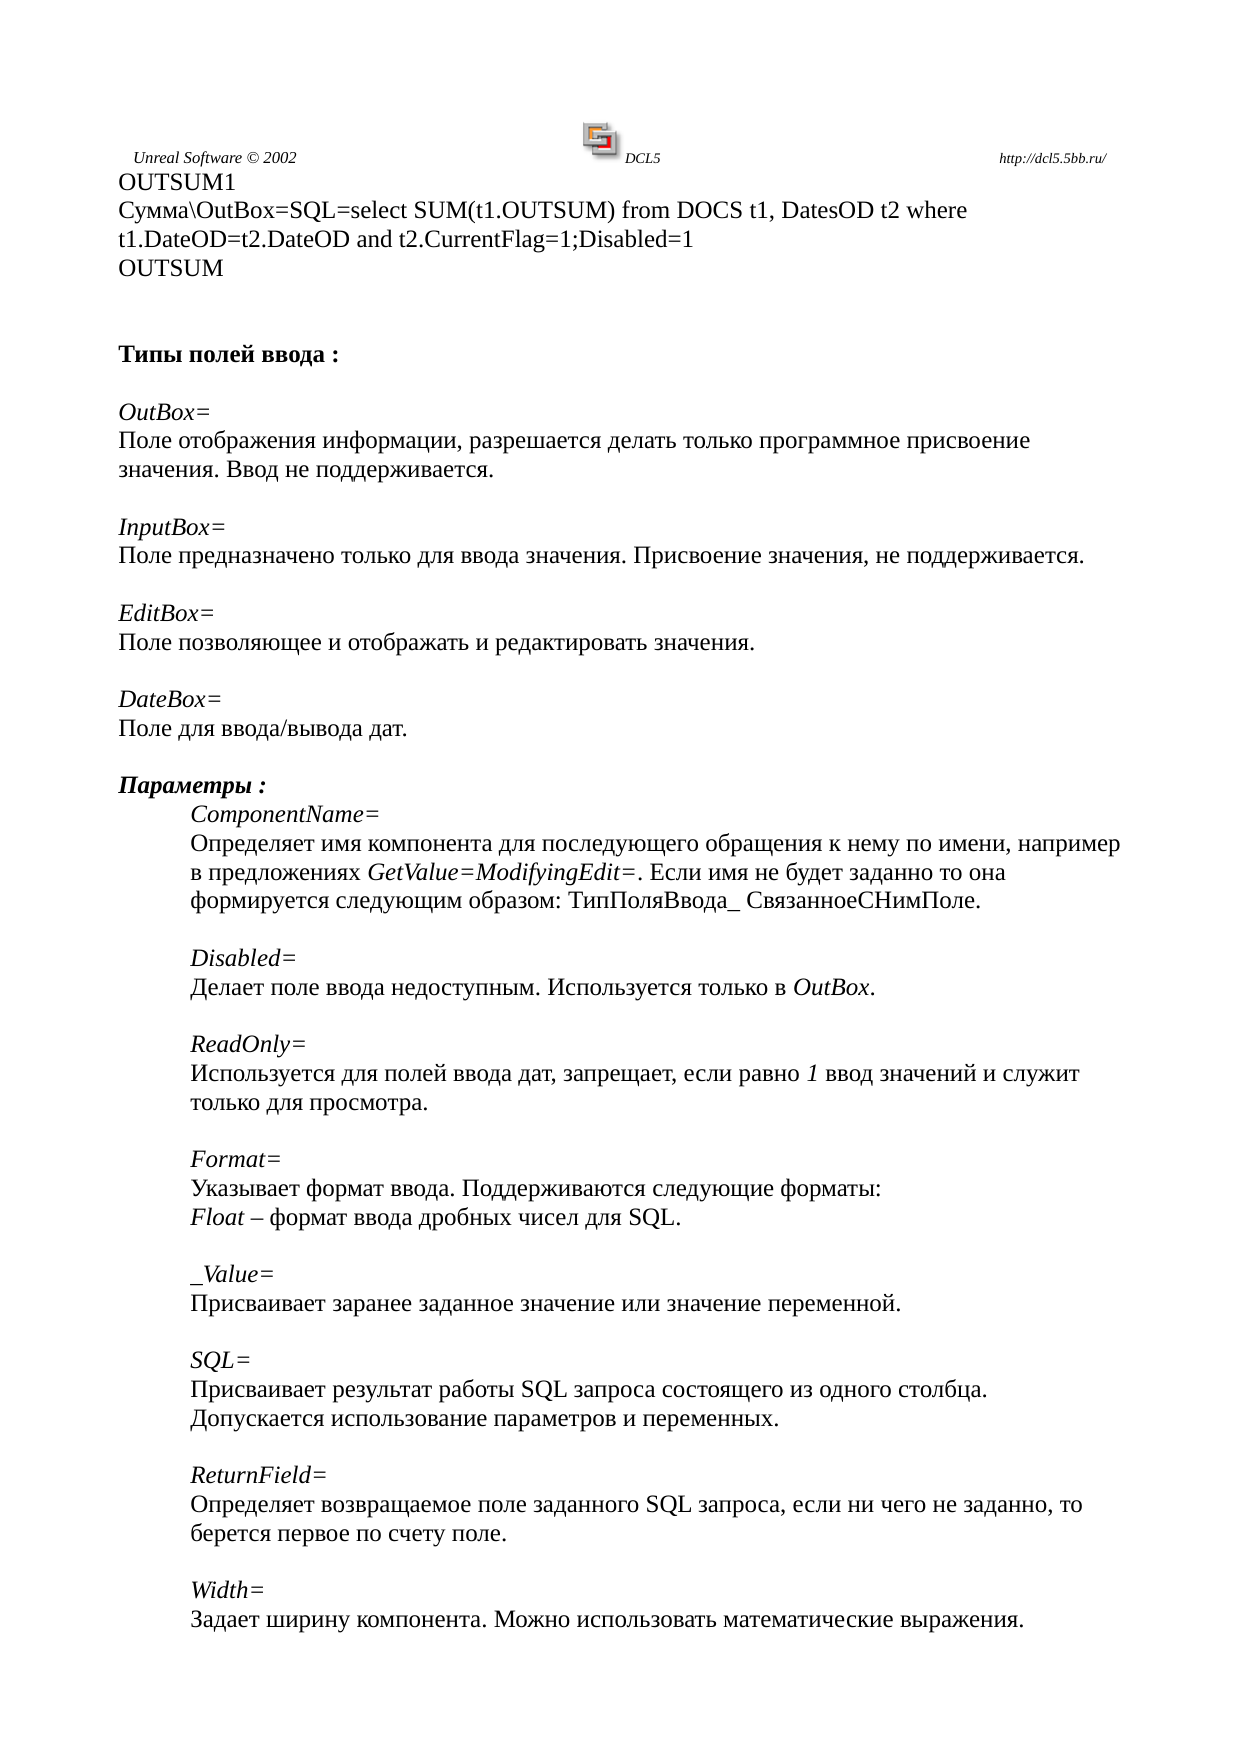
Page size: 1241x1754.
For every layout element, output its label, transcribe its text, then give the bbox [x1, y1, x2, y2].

text Делает поле ввода недоступным. Используется только в OutBox. [190, 972, 1122, 1000]
text Поле позволяющее и отображать и редактировать значения. [118, 627, 1122, 655]
text Типы полей ввода : [118, 339, 1122, 368]
text Параметры : [118, 770, 1122, 799]
text Сумма\OutBox=SQL=select SUM(t1.OUTSUM) from DOCS t1, DatesOD t2 where t1.DateOD=t2.DateOD and t2.CurrentFlag=1;Disabled=1 [118, 195, 1122, 253]
text OutBox= [118, 397, 1122, 425]
text InputBox= [118, 512, 1122, 540]
text Поле отображения информации, разрешается делать только программное присвоение значения. Ввод не поддерживается. [118, 425, 1122, 483]
text Float – формат ввода дробных чисел для SQL. [190, 1202, 1122, 1230]
text OUTSUM1 [118, 167, 1122, 195]
text Определяет имя компонента для последующего обращения к нему по имени, например в предложениях GetValue=ModifyingEdit=. Если имя не будет заданно то она формируется следующим образом: ТипПоляВвода_ СвязанноеСНимПоле. [190, 828, 1122, 914]
text ReturnField= [190, 1460, 1122, 1489]
picture [579, 118, 625, 164]
text Определяет возвращаемое поле заданного SQL запроса, если ни чего не заданно, то берется первое по счету поле. [190, 1489, 1122, 1547]
text Поле предназначено только для ввода значения. Присвоение значения, не поддерживается. [118, 540, 1122, 569]
text ReadOnly= [190, 1029, 1122, 1058]
text Поле для ввода/вывода дат. [118, 713, 1122, 742]
text ComponentName= [190, 799, 1122, 828]
text OUTSUM [118, 253, 1122, 282]
text SQL= [190, 1345, 1122, 1374]
text Указывает формат ввода. Поддерживаются следующие форматы: [190, 1173, 1122, 1202]
text Width= [190, 1575, 1122, 1604]
text Присваивает заранее заданное значение или значение переменной. [190, 1288, 1122, 1317]
text Задает ширину компонента. Можно использовать математические выражения. [190, 1604, 1122, 1633]
text _Value= [190, 1259, 1122, 1288]
text Присваивает результат работы SQL запроса состоящего из одного столбца. Допускается использование параметров и переменных. [190, 1374, 1122, 1432]
text Format= [190, 1144, 1122, 1173]
text EditBox= [118, 598, 1122, 627]
text Disabled= [190, 943, 1122, 972]
text Используется для полей ввода дат, запрещает, если равно 1 ввод значений и служит только для просмотра. [190, 1058, 1122, 1115]
text DateBox= [118, 684, 1122, 713]
